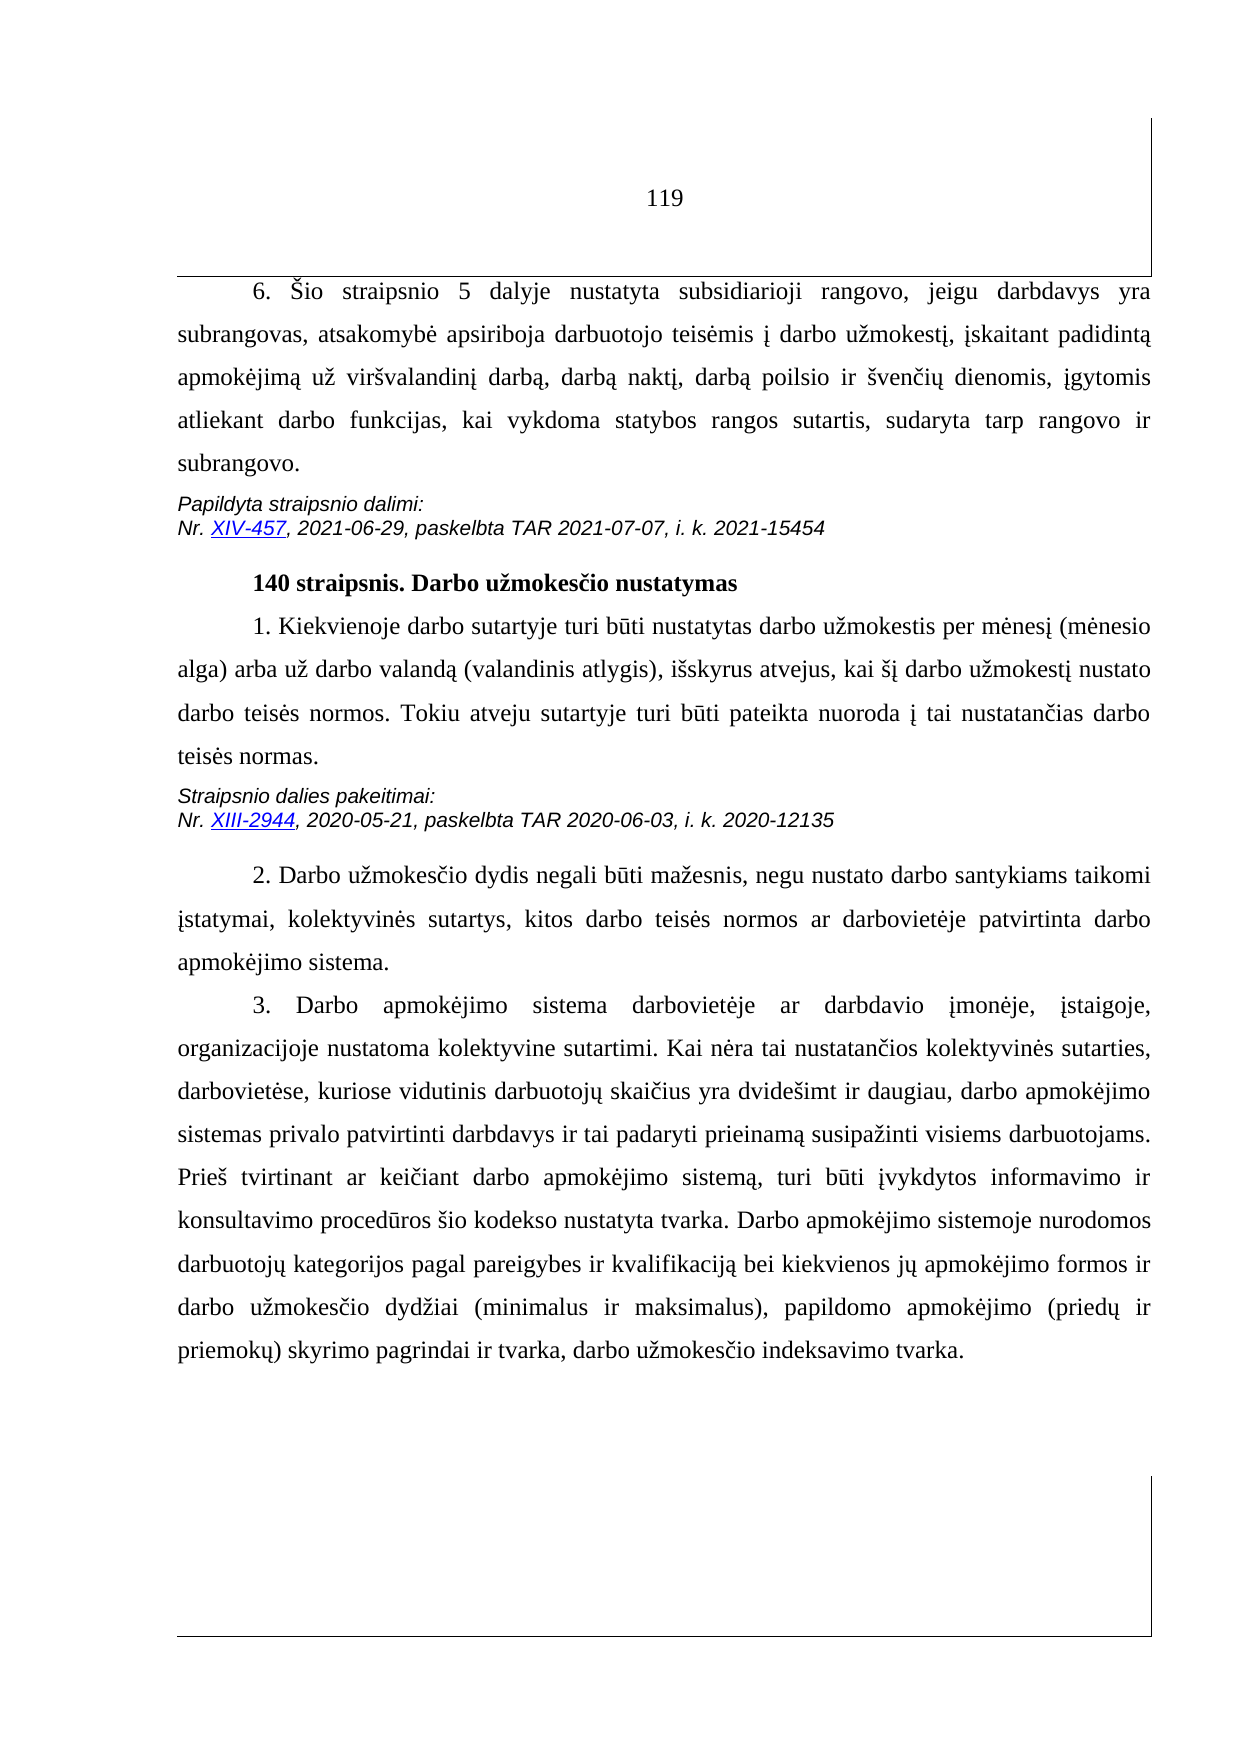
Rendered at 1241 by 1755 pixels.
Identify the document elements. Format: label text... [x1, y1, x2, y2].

text 1. Kiekvienoje darbo sutartyje turi būti nustatytas darbo užmokestis per mėnesį (mėnesio alga) arba už darbo valandą (valandinis atlygis), išskyrus atvejus, kai šį darbo užmokestį nustato darbo teisės normos. Tokiu atveju sutartyje turi būti pateikta nuoroda į tai nustatančias darbo teisės normas. [177, 611, 1152, 769]
text 3. Darbo apmokėjimo sistema darbovietėje ar darbdavio įmonėje, įstaigoje, organizacijoje nustatoma kolektyvine sutartimi. Kai nėra tai nustatančios kolektyvinės sutarties, darbovietėse, kuriose vidutinis darbuotojų skaičius yra dvidešimt ir daugiau, darbo apmokėjimo sistemas privalo patvirtinti darbdavys ir tai padaryti prieinamą susipažinti visiems darbuotojams. Prieš tvirtinant ar keičiant darbo apmokėjimo sistemą, turi būti įvykdytos informavimo ir konsultavimo procedūros šio kodekso nustatyta tvarka. Darbo apmokėjimo sistemoje nurodomos darbuotojų kategorijos pagal pareigybes ir kvalifikaciją bei kiekvienos jų apmokėjimo formos ir darbo užmokesčio dydžiai (minimalus ir maksimalus), papildomo apmokėjimo (priedų ir priemokų) skyrimo pagrindai ir tvarka, darbo užmokesčio indeksavimo tvarka. [177, 990, 1152, 1364]
text 6. Šio straipsnio 5 dalyje nustatyta subsidiarioji rangovo, jeigu darbdavys yra subrangovas, atsakomybė apsiriboja darbuotojo teisėmis į darbo užmokestį, įskaitant padidintą apmokėjimą už viršvalandinį darbą, darbą naktį, darbą poilsio ir švenčių dienomis, įgytomis atliekant darbo funkcijas, kai vykdoma statybos rangos sutartis, sudaryta tarp rangovo ir subrangovo. [177, 276, 1152, 477]
text Nr. XIII-2944, 2020-05-21, paskelbta TAR 2020-06-03, i. k. 2020-12135 [177, 808, 1152, 832]
text Nr. XIV-457, 2021-06-29, paskelbta TAR 2021-07-07, i. k. 2021-15454 [177, 516, 1152, 539]
text 2. Darbo užmokesčio dydis negali būti mažesnis, negu nustato darbo santykiams taikomi įstatymai, kolektyvinės sutartys, kitos darbo teisės normos ar darbovietėje patvirtinta darbo apmokėjimo sistema. [177, 861, 1152, 976]
text Straipsnio dalies pakeitimai: [177, 784, 1152, 808]
text Papildyta straipsnio dalimi: [177, 492, 1152, 516]
subtitle 140 straipsnis. Darbo užmokesčio nustatymas [177, 568, 1152, 597]
